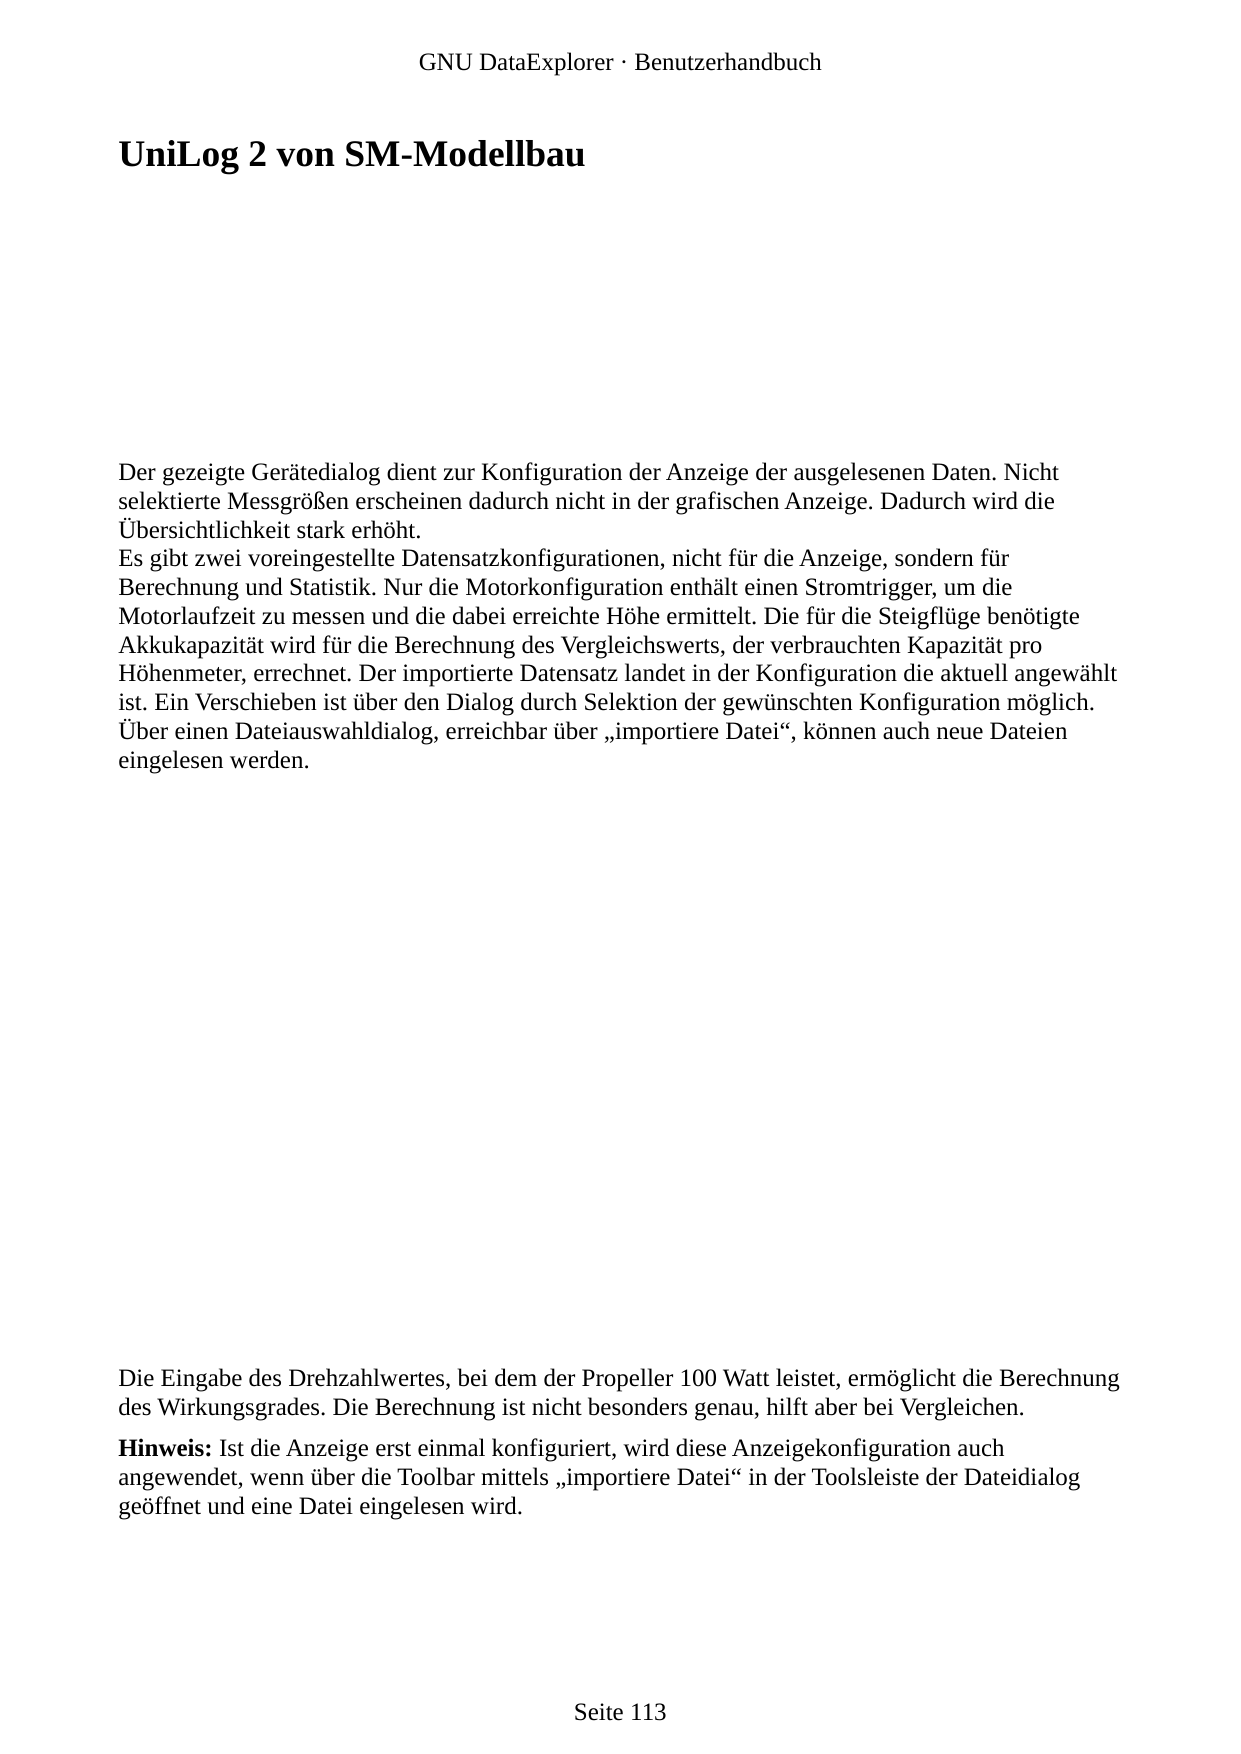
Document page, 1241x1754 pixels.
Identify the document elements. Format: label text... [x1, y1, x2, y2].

subtitle UniLog 2 von SM-Modellbau [118, 131, 1122, 174]
text Hinweis: Ist die Anzeige erst einmal konfiguriert, wird diese Anzeigekonfiguration auch angewendet, wenn über die Toolbar mittels „importiere Datei“ in der Toolsleiste der Dateidialog geöffnet und eine Datei eingelesen wird. [118, 1433, 1122, 1519]
text Der gezeigte Gerätedialog dient zur Konfiguration der Anzeige der ausgelesenen Daten. Nicht selektierte Messgrößen erscheinen dadurch nicht in der grafischen Anzeige. Dadurch wird die Übersichtlichkeit stark erhöht. Es gibt zwei voreingestellte Datensatzkonfigurationen, nicht für die Anzeige, sondern für Berechnung und Statistik. Nur die Motorkonfiguration enthält einen Stromtrigger, um die Motorlaufzeit zu messen und die dabei erreichte Höhe ermittelt. Die für die Steigflüge benötigte Akkukapazität wird für die Berechnung des Vergleichswerts, der verbrauchten Kapazität pro Höhenmeter, errechnet. Der importierte Datensatz landet in der Konfiguration die aktuell angewählt ist. Ein Verschieben ist über den Dialog durch Selektion der gewünschten Konfiguration möglich. Über einen Dateiauswahldialog, erreichbar über „importiere Datei“, können auch neue Dateien eingelesen werden. [118, 457, 1122, 773]
text Die Eingabe des Drehzahlwertes, bei dem der Propeller 100 Watt leistet, ermöglicht die Berechnung des Wirkungsgrades. Die Berechnung ist nicht besonders genau, hilft aber bei Vergleichen. [118, 1363, 1122, 1421]
